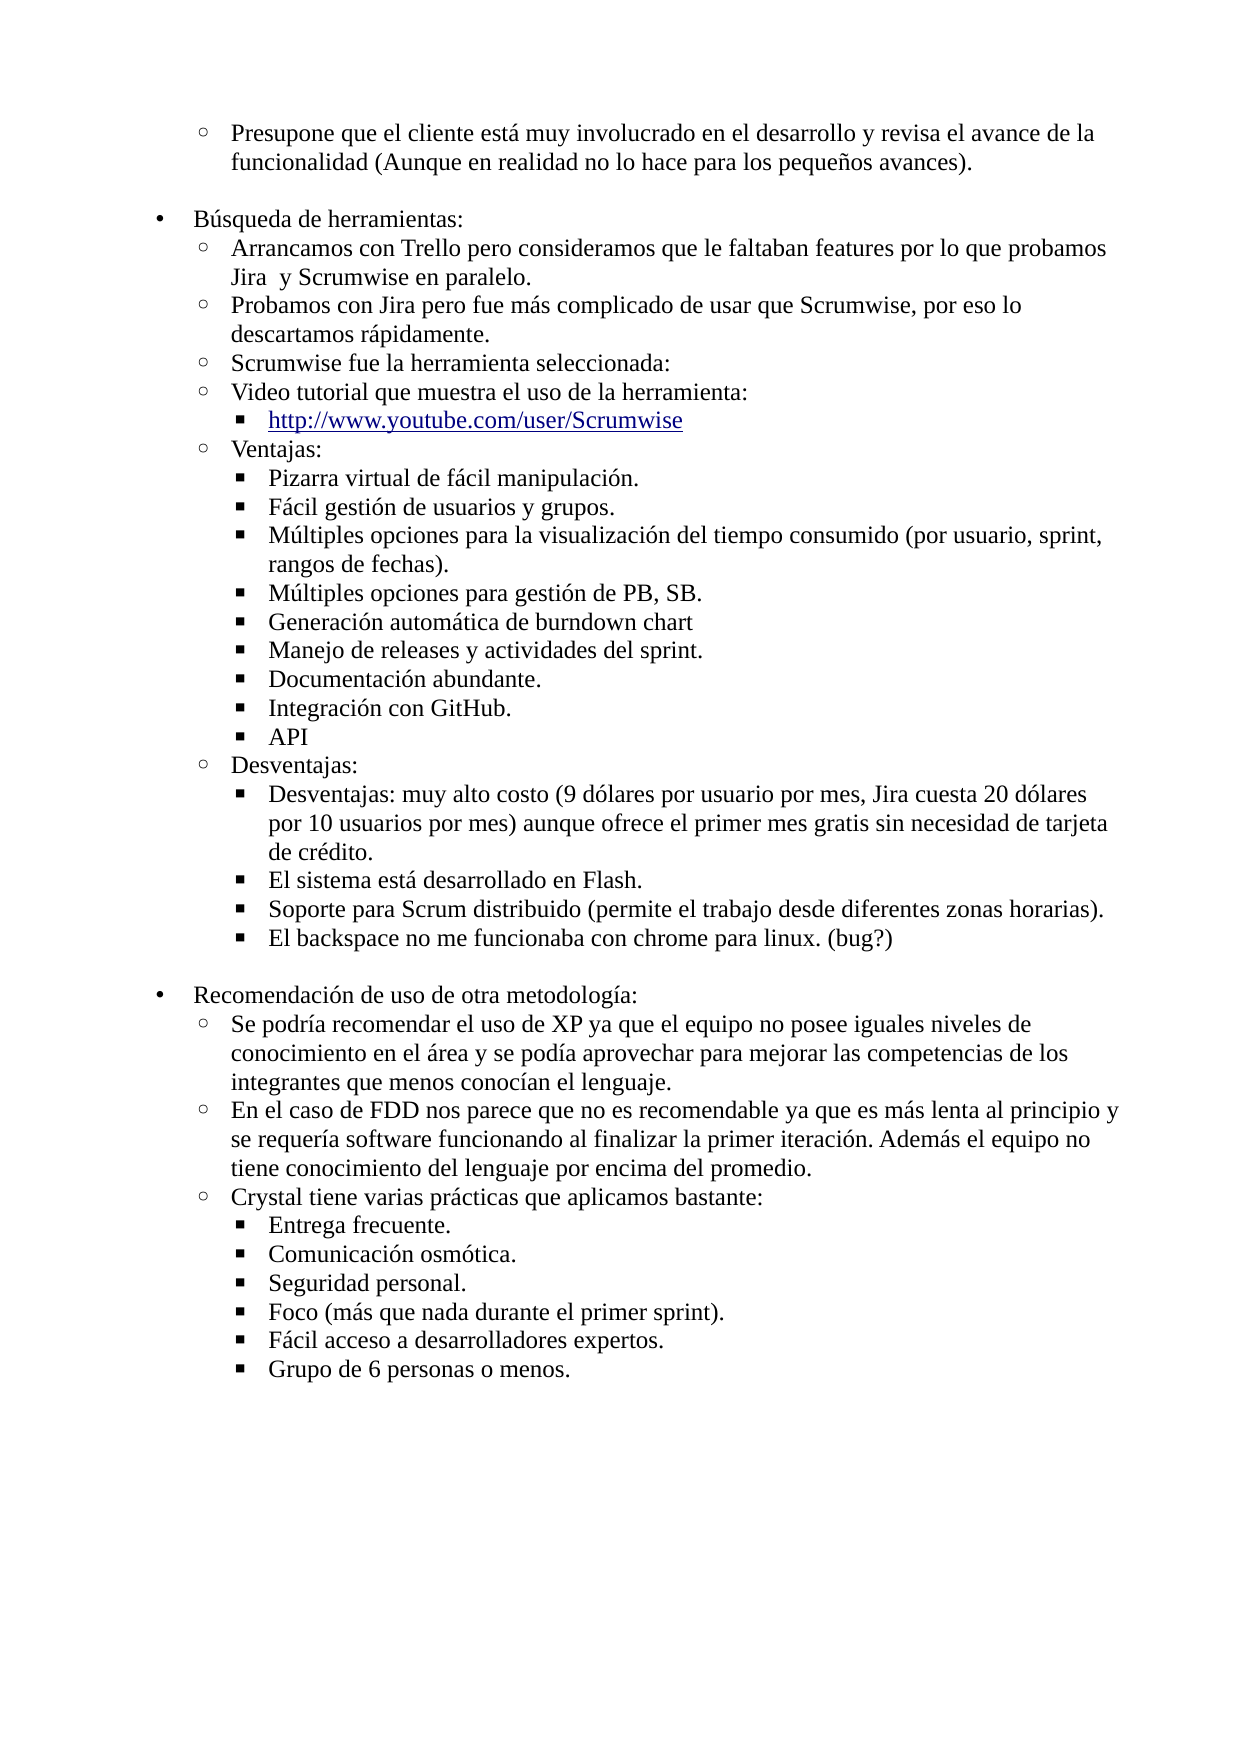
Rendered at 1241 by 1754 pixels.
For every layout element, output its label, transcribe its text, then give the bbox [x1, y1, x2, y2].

list El sistema está desarrollado en Flash. [231, 866, 1122, 894]
list Se podría recomendar el uso de XP ya que el equipo no posee iguales niveles de conocimiento en el área y se podía aprovechar para mejorar las competencias de los integrantes que menos conocían el lenguaje. [193, 1009, 1122, 1096]
list En el caso de FDD nos parece que no es recomendable ya que es más lenta al principio y se requería software funcionando al finalizar la primer iteración. Además el equipo no tiene conocimiento del lenguaje por encima del promedio. [193, 1096, 1122, 1182]
list El backspace no me funcionaba con chrome para linux. (bug?) [231, 923, 1122, 952]
list Manejo de releases y actividades del sprint. [231, 636, 1122, 664]
list Recomendación de uso de otra metodología: [156, 981, 1122, 1009]
list Probamos con Jira pero fue más complicado de usar que Scrumwise, por eso lo descartamos rápidamente. [193, 291, 1122, 348]
list Documentación abundante. [231, 664, 1122, 693]
list Entrega frecuente. [231, 1211, 1122, 1239]
list Fácil gestión de usuarios y grupos. [231, 492, 1122, 521]
list Ventajas: [193, 434, 1122, 463]
list Grupo de 6 personas o menos. [231, 1354, 1122, 1383]
list Múltiples opciones para la visualización del tiempo consumido (por usuario, sprint, rangos de fechas). [231, 521, 1122, 578]
list Foco (más que nada durante el primer sprint). [231, 1297, 1122, 1326]
list API [231, 722, 1122, 751]
list Generación automática de burndown chart [231, 607, 1122, 636]
list Integración con GitHub. [231, 693, 1122, 722]
list Desventajas: muy alto costo (9 dólares por usuario por mes, Jira cuesta 20 dólares por 10 usuarios por mes) aunque ofrece el primer mes gratis sin necesidad de tarjeta de crédito. [231, 779, 1122, 866]
list Video tutorial que muestra el uso de la herramienta: [193, 377, 1122, 406]
list Seguridad personal. [231, 1268, 1122, 1297]
list Soporte para Scrum distribuido (permite el trabajo desde diferentes zonas horarias). [231, 894, 1122, 923]
list Crystal tiene varias prácticas que aplicamos bastante: [193, 1182, 1122, 1211]
list Arrancamos con Trello pero consideramos que le faltaban features por lo que probamos Jira y Scrumwise en paralelo. [193, 233, 1122, 291]
list Pizarra virtual de fácil manipulación. [231, 463, 1122, 492]
list http://www.youtube.com/user/Scrumwise [231, 406, 1122, 434]
list Presupone que el cliente está muy involucrado en el desarrollo y revisa el avance de la funcionalidad (Aunque en realidad no lo hace para los pequeños avances). [193, 118, 1122, 176]
list Búsqueda de herramientas: [156, 204, 1122, 233]
list Scrumwise fue la herramienta seleccionada: [193, 348, 1122, 377]
list Desventajas: [193, 751, 1122, 779]
list Fácil acceso a desarrolladores expertos. [231, 1326, 1122, 1354]
list Múltiples opciones para gestión de PB, SB. [231, 578, 1122, 607]
list Comunicación osmótica. [231, 1239, 1122, 1268]
